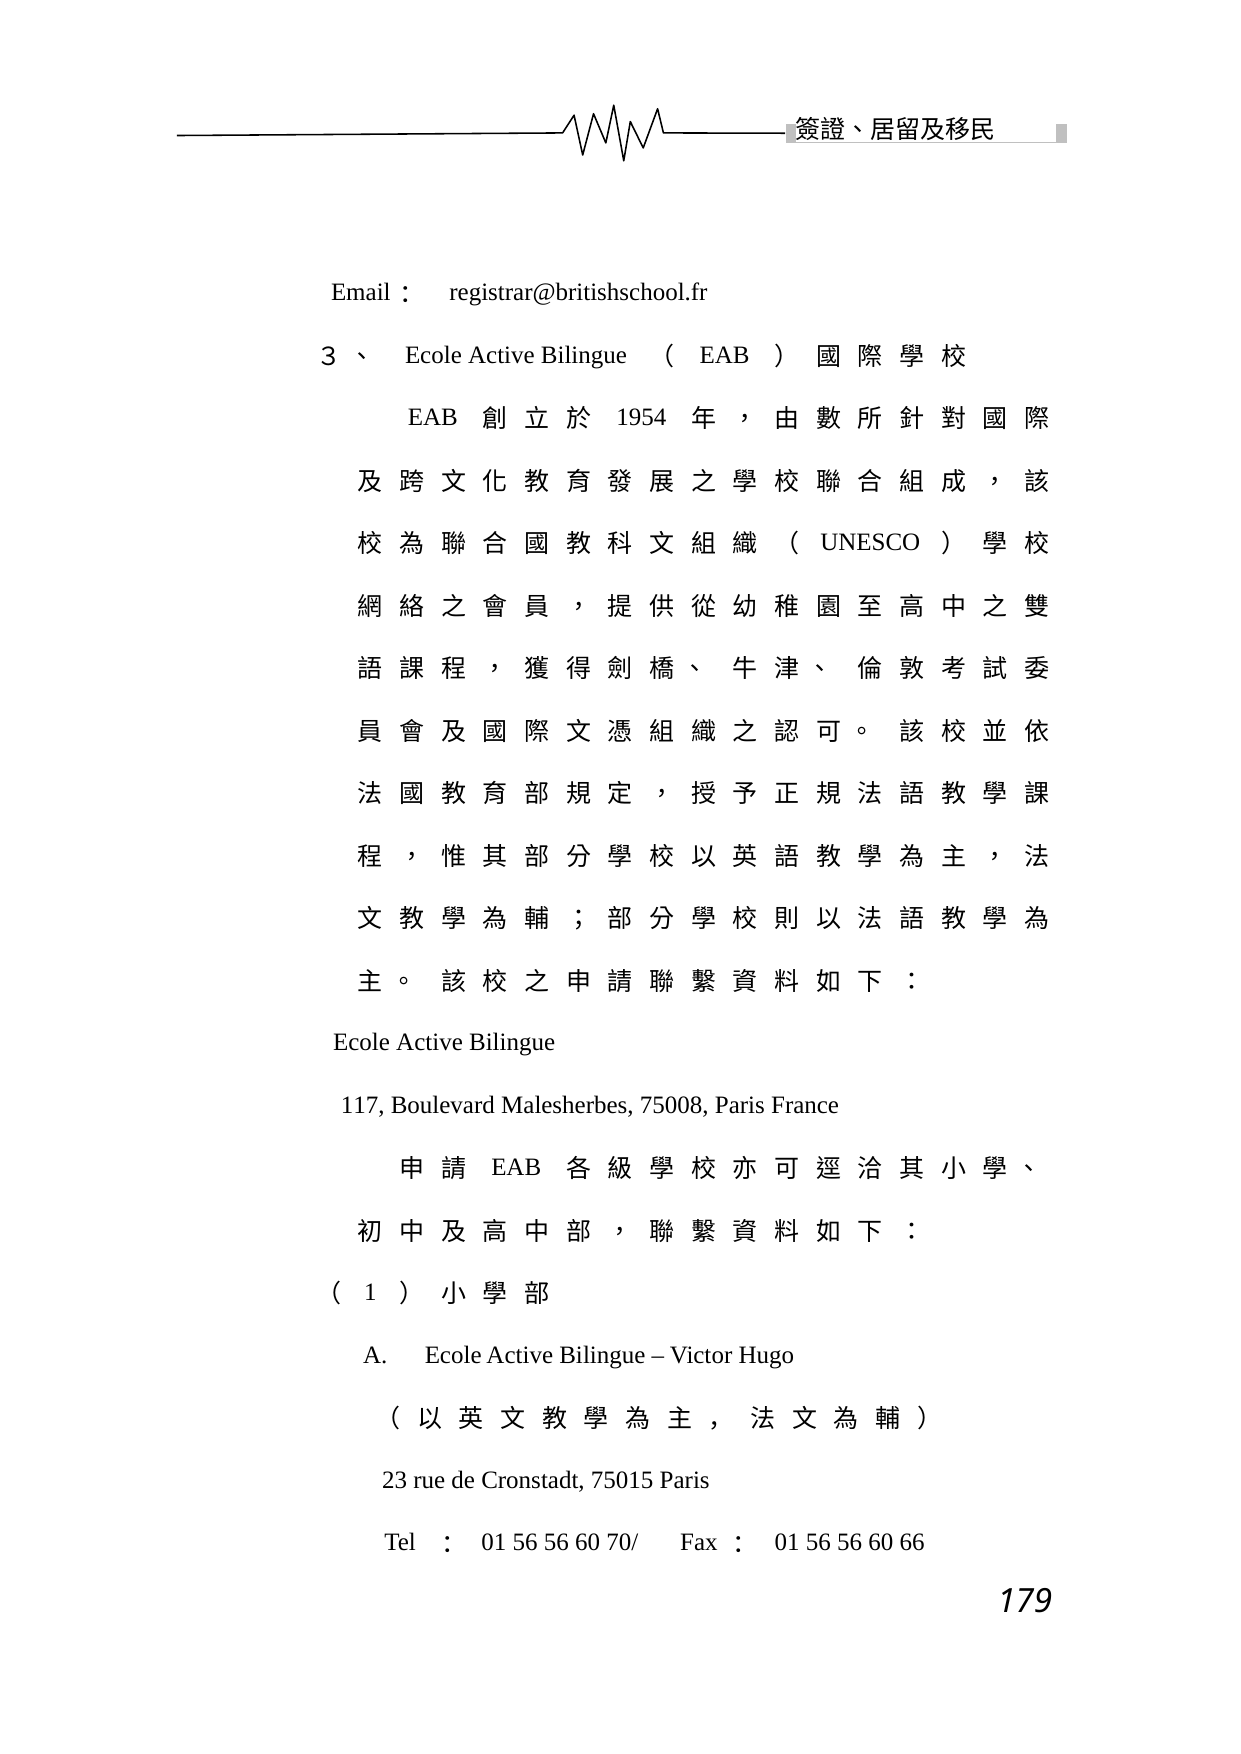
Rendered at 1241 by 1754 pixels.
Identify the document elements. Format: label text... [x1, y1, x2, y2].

text EAB創立於1954年，由數所針對國際及跨文化教育發展之學校聯合組成，該校為聯合國教科文組織（UNESCO）學校網絡之會員，提供從幼稚園至高中之雙語課程，獲得劍橋、牛津、倫敦考試委員會及國際文憑組織之認可。該校並依法國教育部規定，授予正規法語教學課程，惟其部分學校以英語教學為主，法文教學為輔；部分學校則以法語教學為主。該校之申請聯繫資料如下： [330, 375, 1058, 1000]
text Ecole Active Bilingue [281, 1000, 1058, 1063]
text 117, Boulevard Malesherbes, 75008, Paris France [281, 1063, 1058, 1125]
text 23 rue de Cronstadt, 75015 Paris [330, 1438, 1058, 1500]
text （1）小學部 [306, 1250, 1058, 1313]
text Email：registrar@britishschool.fr [281, 250, 1058, 313]
text （以英文教學為主，法文為輔） [330, 1375, 1058, 1438]
text A. Ecole Active Bilingue – Victor Hugo [330, 1313, 1058, 1375]
text 申請EAB各級學校亦可逕洽其小學、初中及高中部，聯繫資料如下： [330, 1125, 1058, 1250]
text ３、Ecole Active Bilingue（EAB）國際學校 [281, 313, 1058, 375]
text Tel：01 56 56 60 70/ Fax：01 56 56 60 66 [330, 1500, 1058, 1563]
